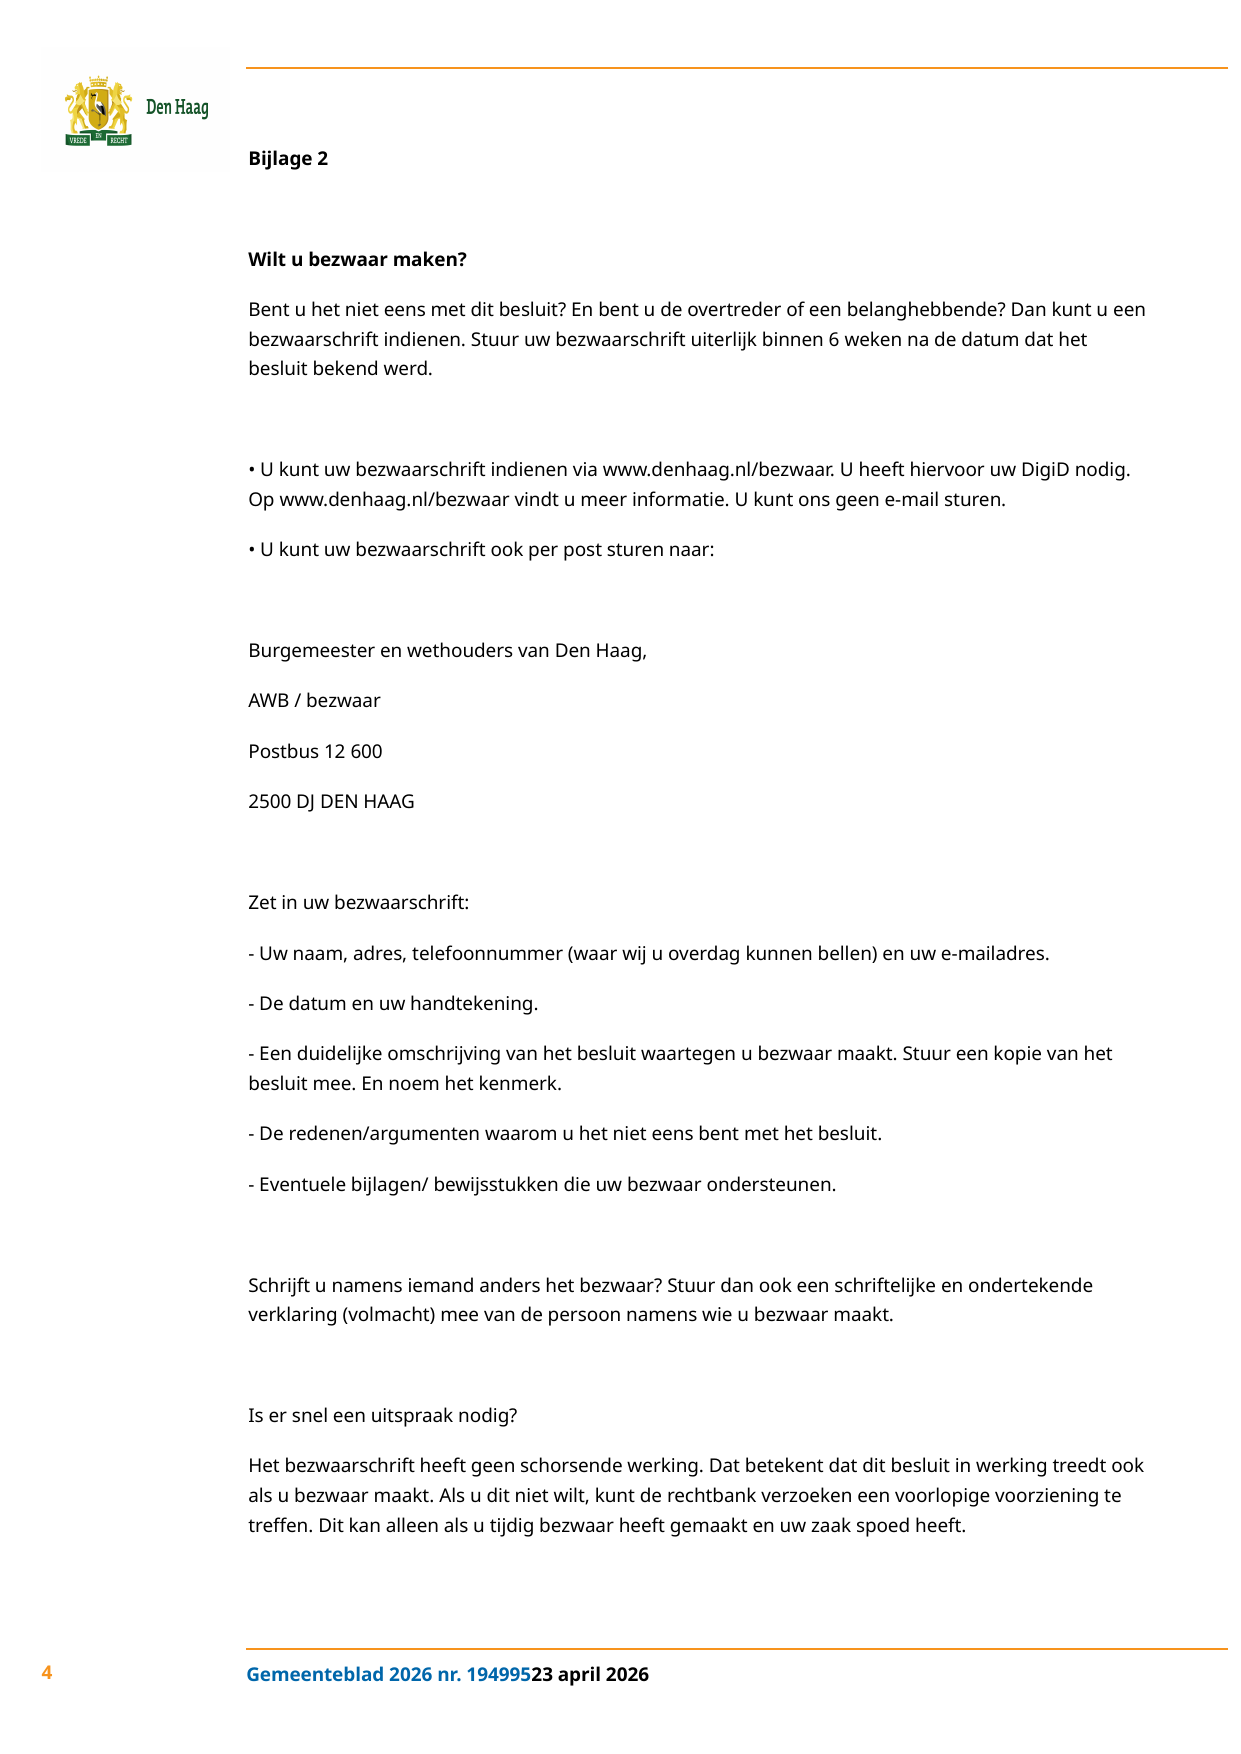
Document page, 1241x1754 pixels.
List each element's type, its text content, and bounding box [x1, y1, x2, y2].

text 2500 DJ DEN HAAG [248, 788, 1152, 814]
text Is er snel een uitspraak nodig? [248, 1402, 1152, 1428]
text - Een duidelijke omschrijving van het besluit waartegen u bezwaar maakt. Stuur een kopie van het besluit mee. En noem het kenmerk. [248, 1041, 1152, 1096]
text • U kunt uw bezwaarschrift ook per post sturen naar: [248, 536, 1152, 562]
text - De redenen/argumenten waarom u het niet eens bent met het besluit. [248, 1121, 1152, 1146]
text - De datum en uw handtekening. [248, 990, 1152, 1016]
text Burgemeester en wethouders van Den Haag, [248, 637, 1152, 663]
text Zet in uw bezwaarschrift: [248, 889, 1152, 915]
text AWB / bezwaar [248, 688, 1152, 713]
text Schrijft u namens iemand anders het bezwaar? Stuur dan ook een schriftelijke en ondertekende verklaring (volmacht) mee van de persoon namens wie u bezwaar maakt. [248, 1272, 1152, 1327]
picture [41, 47, 231, 172]
text - Eventuele bijlagen/ bewijsstukken die uw bezwaar ondersteunen. [248, 1171, 1152, 1197]
text • U kunt uw bezwaarschrift indienen via www.denhaag.nl/bezwaar. U heeft hiervoor uw DigiD nodig. Op www.denhaag.nl/bezwaar vindt u meer informatie. U kunt ons geen e-mail sturen. [248, 456, 1152, 512]
text Postbus 12 600 [248, 738, 1152, 764]
text Bent u het niet eens met dit besluit? En bent u de overtreder of een belanghebbende? Dan kunt u een bezwaarschrift indienen. Stuur uw bezwaarschrift uiterlijk binnen 6 weken na de datum dat het besluit bekend werd. [248, 296, 1152, 381]
text Het bezwaarschrift heeft geen schorsende werking. Dat betekent dat dit besluit in werking treedt ook als u bezwaar maakt. Als u dit niet wilt, kunt de rechtbank verzoeken een voorlopige voorziening te treffen. Dit kan alleen als u tijdig bezwaar heeft gemaakt en uw zaak spoed heeft. [248, 1453, 1152, 1538]
text Wilt u bezwaar maken? [248, 246, 1152, 272]
text - Uw naam, adres, telefoonnummer (waar wij u overdag kunnen bellen) en uw e-mailadres. [248, 940, 1152, 966]
text Bijlage 2 [248, 145, 1152, 171]
